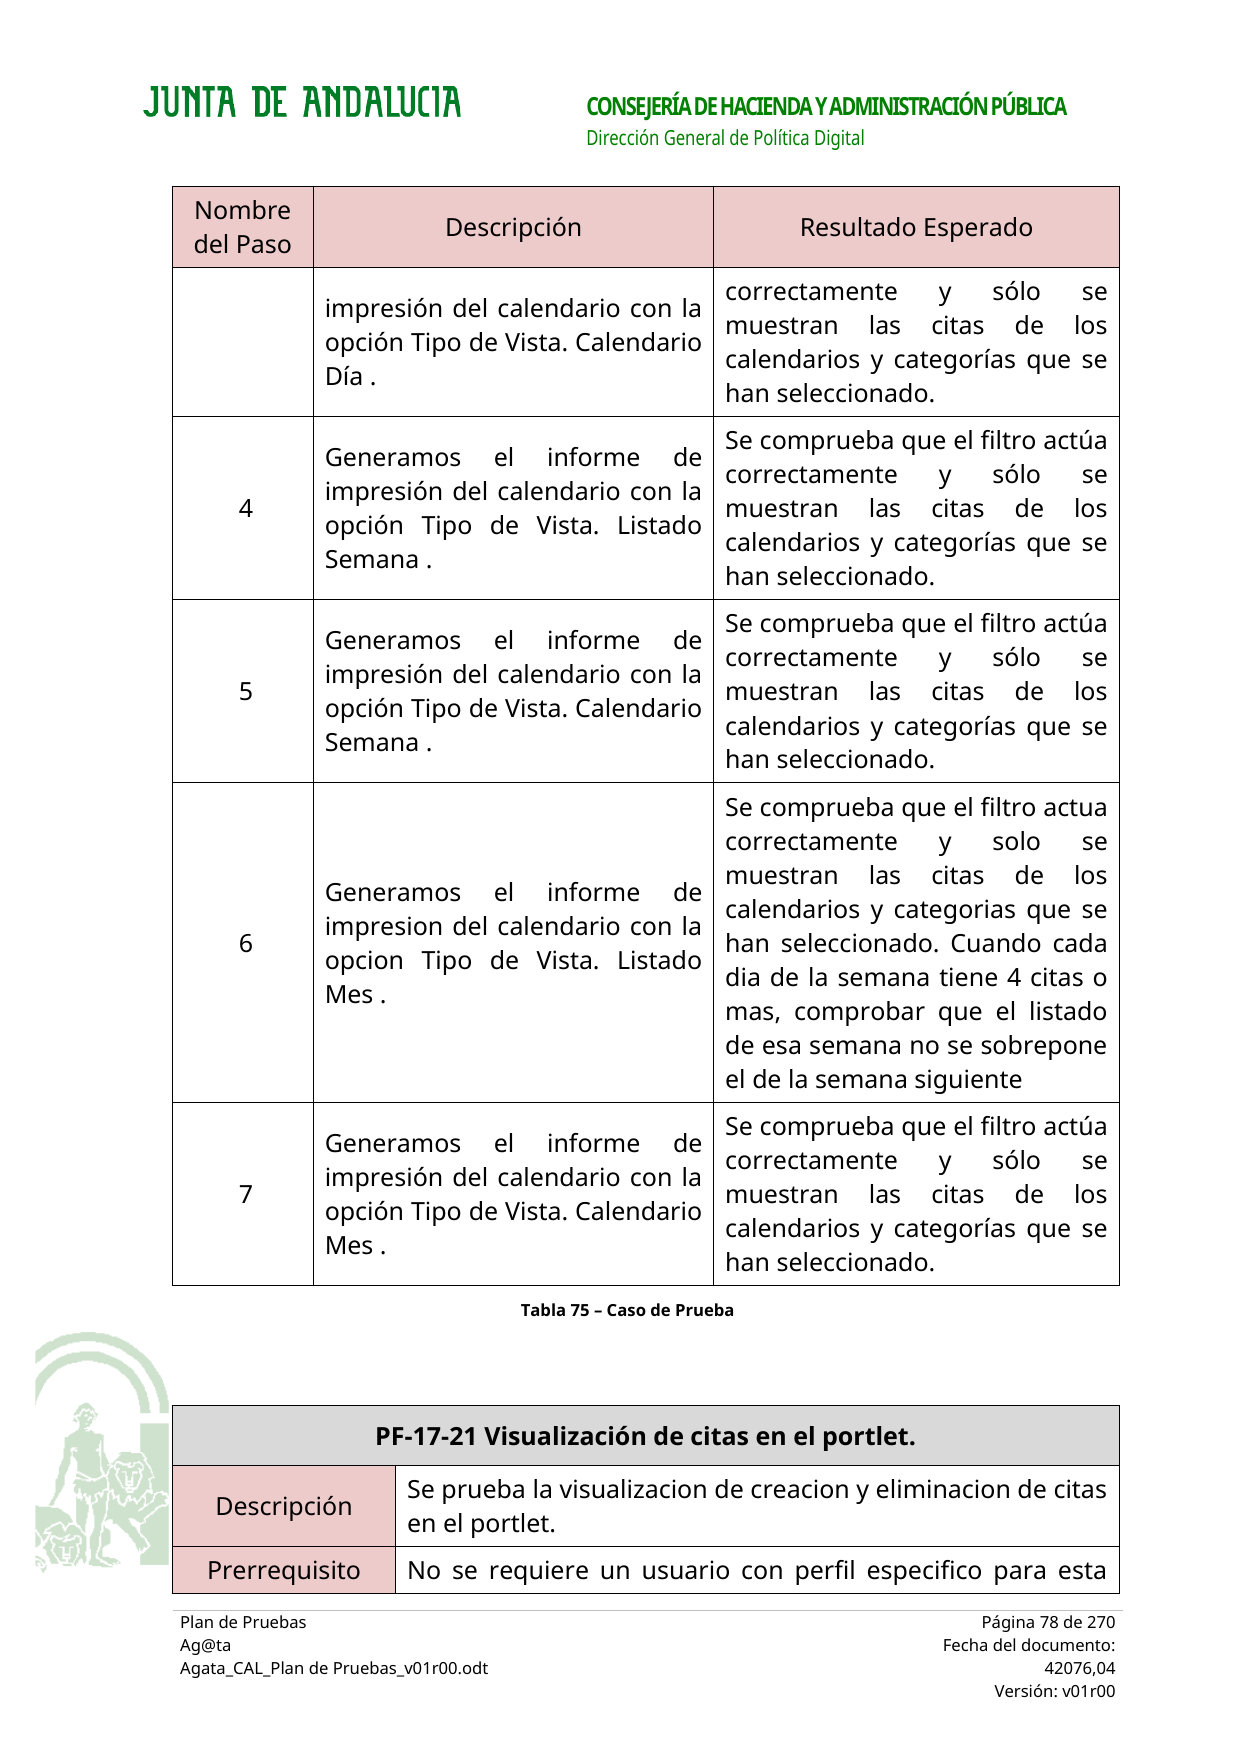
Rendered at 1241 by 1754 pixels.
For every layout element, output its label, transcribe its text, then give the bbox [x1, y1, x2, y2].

table_cell Se comprueba que el filtro actúa correctamente y sólo se muestran las citas de los calendarios y categorías que se han seleccionado. [714, 600, 1119, 782]
table_cell Se prueba la visualizacion de creacion y eliminacion de citas en el portlet. [396, 1466, 1119, 1546]
table_cell 7 [173, 1103, 313, 1285]
table_header PF-17-21 Visualización de citas en el portlet. [173, 1406, 1119, 1465]
table_cell Se comprueba que el filtro actúa correctamente y sólo se muestran las citas de los calendarios y categorías que se han seleccionado. [714, 1103, 1119, 1285]
table_cell Generamos el informe de impresión del calendario con la opción Tipo de Vista. Calendario Semana . [314, 600, 713, 782]
text Tabla 75 – Caso de Prueba [148, 1298, 1107, 1321]
table_cell 6 [173, 783, 313, 1102]
table_header Resultado Esperado [714, 187, 1119, 267]
picture [143, 86, 461, 117]
table_header Nombre del Paso [173, 187, 313, 267]
table_cell Prerrequisito [173, 1547, 395, 1593]
table_cell Se comprueba que el filtro actúa correctamente y sólo se muestran las citas de los calendarios y categorías que se han seleccionado. [714, 417, 1119, 599]
table_cell 4 [173, 417, 313, 599]
table_cell impresión del calendario con la opción Tipo de Vista. Calendario Día . [314, 268, 713, 416]
table_cell Generamos el informe de impresion del calendario con la opcion Tipo de Vista. Listado Mes . [314, 783, 713, 1102]
table_cell [173, 268, 313, 416]
table_cell correctamente y sólo se muestran las citas de los calendarios y categorías que se han seleccionado. [714, 268, 1119, 416]
table_header Descripción [314, 187, 713, 267]
table_cell 5 [173, 600, 313, 782]
table_cell Generamos el informe de impresión del calendario con la opción Tipo de Vista. Listado Semana . [314, 417, 713, 599]
table_cell No se requiere un usuario con perfil especifico para esta [396, 1547, 1119, 1593]
table_cell Se comprueba que el filtro actua correctamente y solo se muestran las citas de los calendarios y categorias que se han seleccionado. Cuando cada dia de la semana tiene 4 citas o mas, comprobar que el listado de esa semana no se sobrepone el de la semana siguiente [714, 783, 1119, 1102]
table_cell Descripción [173, 1466, 395, 1546]
table_cell Generamos el informe de impresión del calendario con la opción Tipo de Vista. Calendario Mes . [314, 1103, 713, 1285]
